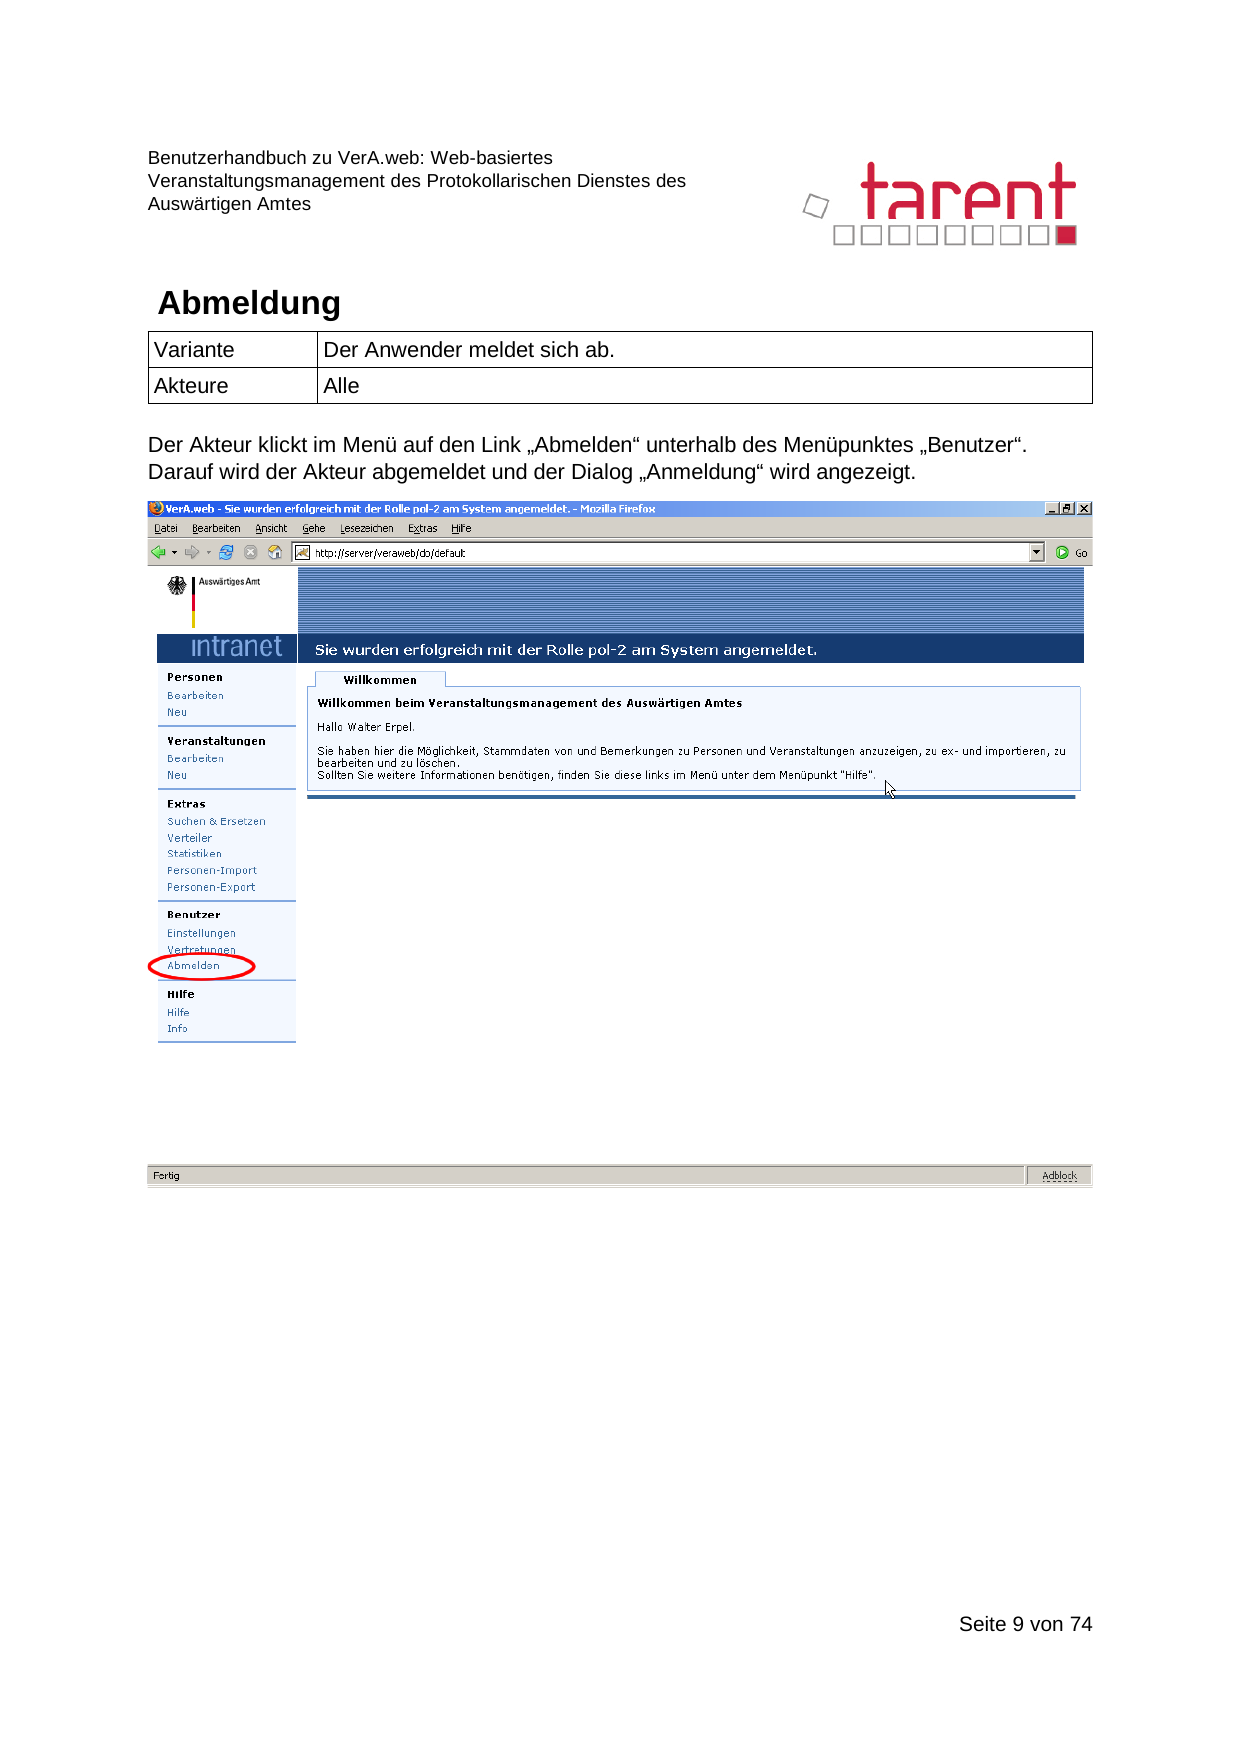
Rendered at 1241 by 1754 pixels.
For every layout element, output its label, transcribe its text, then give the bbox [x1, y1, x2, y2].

table_cell Alle [318, 368, 1092, 403]
picture [147, 501, 1093, 1188]
subtitle Abmeldung [148, 284, 1092, 321]
picture [790, 151, 1091, 255]
table_cell Akteure [149, 368, 317, 403]
text Der Akteur klickt im Menü auf den Link „Abmelden“ unterhalb des Menüpunktes „Benutzer“. Darauf wird der Akteur abgemeldet und der Dialog „Anmeldung“ wird angezeigt. [148, 406, 1092, 501]
text [148, 1188, 1092, 1212]
table_header Variante [149, 332, 317, 367]
table_header Der Anwender meldet sich ab. [318, 332, 1092, 367]
